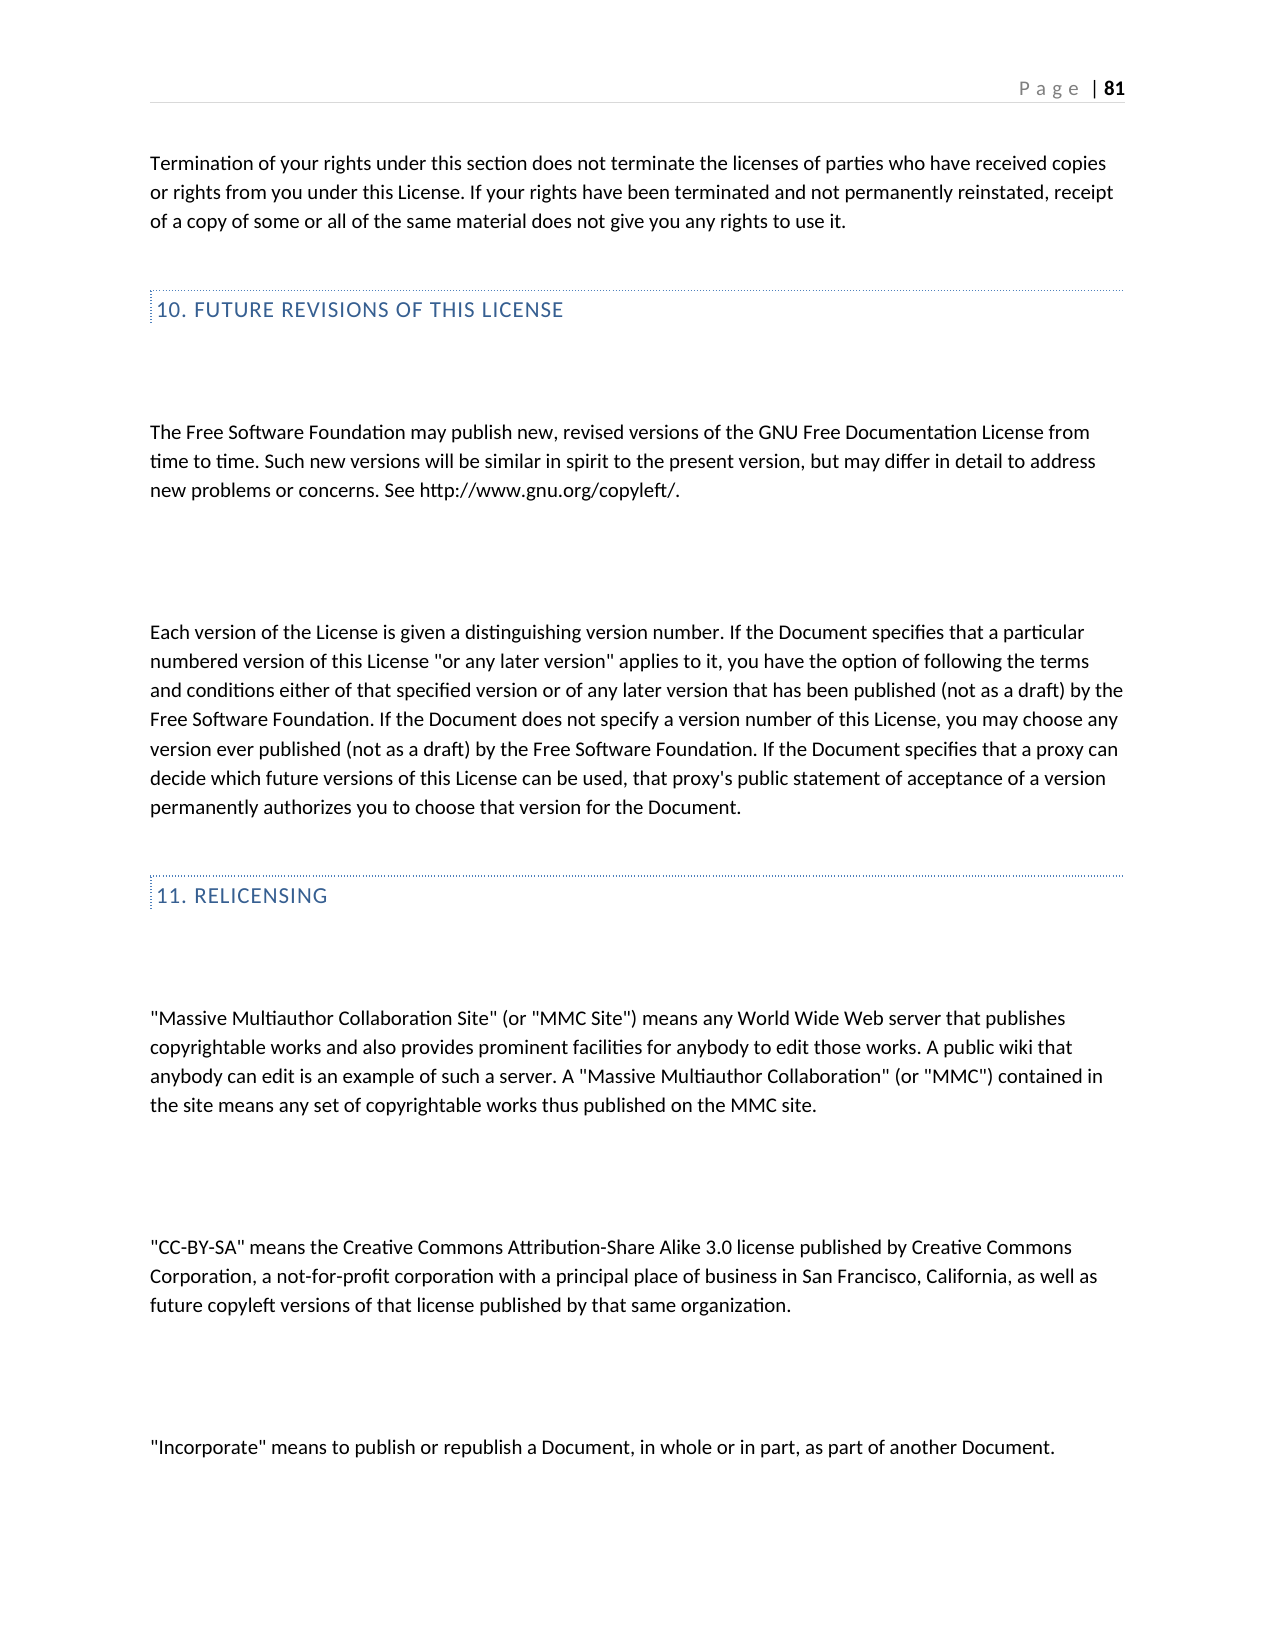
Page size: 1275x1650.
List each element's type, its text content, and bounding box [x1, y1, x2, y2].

text Each version of the License is given a distinguishing version number. If the Document specifies that a particular numbered version of this License "or any later version" applies to it, you have the option of following the terms and conditions either of that specified version or of any later version that has been published (not as a draft) by the Free Software Foundation. If the Document does not specify a version number of this License, you may choose any version ever published (not as a draft) by the Free Software Foundation. If the Document specifies that a proxy can decide which future versions of this License can be used, that proxy's public statement of acceptance of a version permanently authorizes you to choose that version for the Document. [150, 619, 1125, 819]
subtitle 11. RELICENSING [150, 875, 1125, 909]
text Termination of your rights under this section does not terminate the licenses of parties who have received copies or rights from you under this License. If your rights have been terminated and not permanently reinstated, receipt of a copy of some or all of the same material does not give you any rights to use it. [150, 150, 1125, 234]
text "Massive Multiauthor Collaboration Site" (or "MMC Site") means any World Wide Web server that publishes copyrightable works and also provides prominent facilities for anybody to edit those works. A public wiki that anybody can edit is an example of such a server. A "Massive Multiauthor Collaboration" (or "MMC") contained in the site means any set of copyrightable works thus published on the MMC site. [150, 1005, 1125, 1118]
subtitle 10. FUTURE REVISIONS OF THIS LICENSE [150, 289, 1125, 323]
text "CC-BY-SA" means the Creative Commons Attribution-Share Alike 3.0 license published by Creative Commons Corporation, a not-for-profit corporation with a principal place of business in San Francisco, California, as well as future copyleft versions of that license published by that same organization. [150, 1234, 1125, 1318]
text "Incorporate" means to publish or republish a Document, in whole or in part, as part of another Document. [150, 1434, 1125, 1459]
text The Free Software Foundation may publish new, revised versions of the GNU Free Documentation License from time to time. Such new versions will be similar in spirit to the present version, but may differ in detail to address new problems or concerns. See http://www.gnu.org/copyleft/. [150, 419, 1125, 503]
